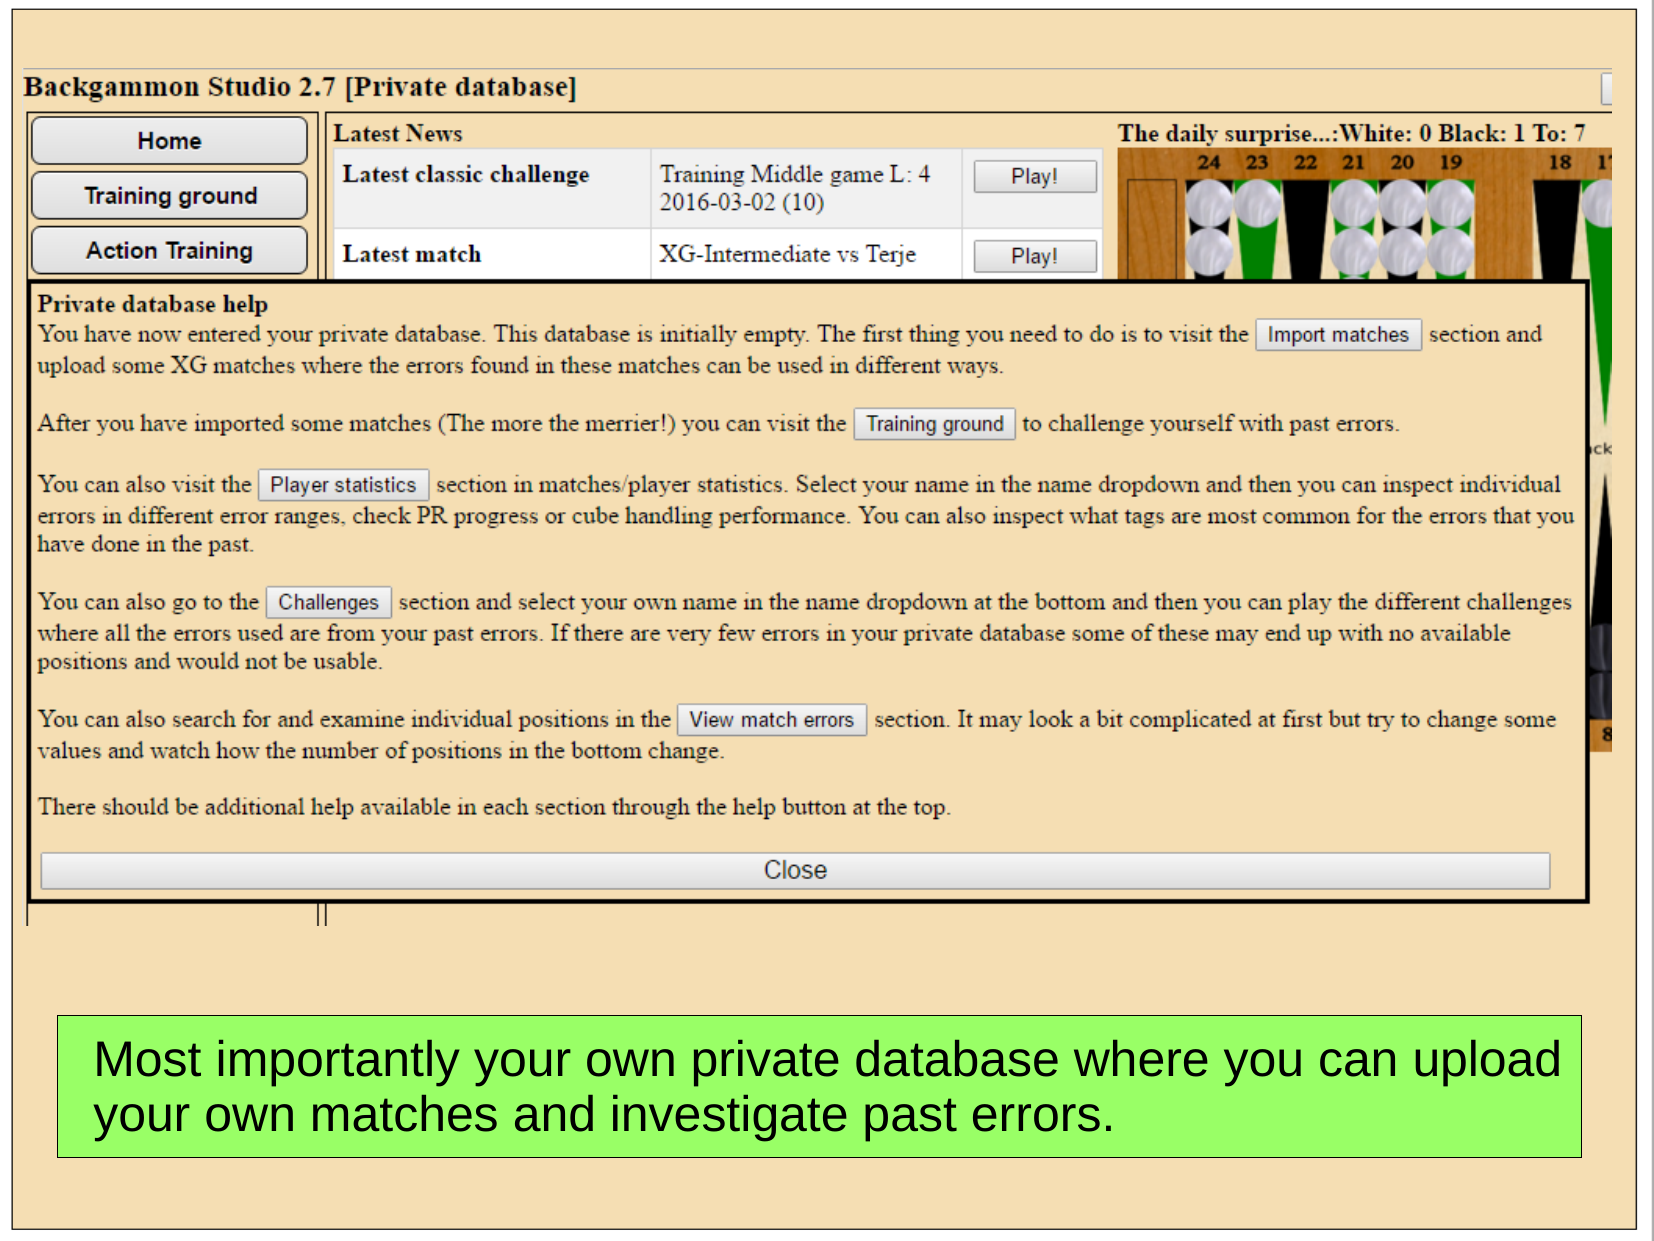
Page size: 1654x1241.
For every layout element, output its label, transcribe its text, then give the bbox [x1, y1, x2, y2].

picture [0, 0, 1654, 1241]
text_box Most importantly your own private database where you can upload your own matches and investigate past errors. [57, 1015, 1582, 1158]
